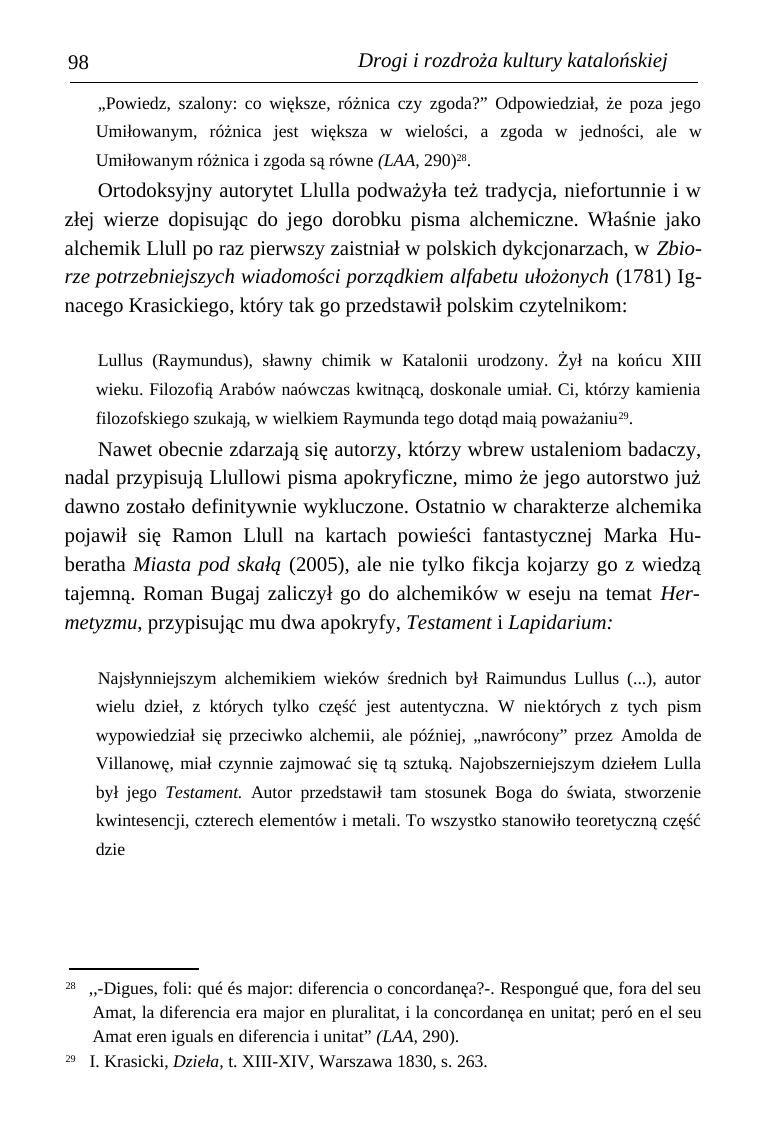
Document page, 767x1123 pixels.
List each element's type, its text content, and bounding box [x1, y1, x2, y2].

text Drogi i rozdroża kultury katalońskiej [358, 48, 701, 72]
text 28 ,,-Digues, foli: qué és major: diferencia o concordanęa?-. Respongué que, fora del seu Amat, la diferencia era major en pluralitat, i la concordanęa en unitat; peró en el seu Amat eren iguals en diferencia i unitat” (LAA, 290). [65, 978, 702, 1046]
text 29 I. Krasicki, Dzieła, t. XIII-XIV, Warszawa 1830, s. 263. [65, 1051, 702, 1071]
text Ortodoksyjny autorytet Llulla podważyła też tradycja, niefortunnie i w złej wierze dopisując do jego dorobku pisma alchemiczne. Właśnie jako alchemik Llull po raz pierwszy zaistniał w polskich dykcjonarzach, w Zbio­rze potrzebniejszych wiadomości porządkiem alfabetu ułożonych (1781) Ig­nacego Krasickiego, który tak go przedstawił polskim czytelnikom: [64, 178, 702, 317]
text Najsłynniejszym alchemikiem wieków średnich był Raimundus Lullus (...), autor wielu dzieł, z których tylko część jest autentyczna. W nie­których z tych pism wypowiedział się przeciwko alchemii, ale później, „nawrócony” przez Amolda de Villanowę, miał czynnie zajmować się tą sztuką. Najobszerniejszym dziełem Lulla był jego Testament. Autor przedstawił tam stosunek Boga do świata, stworzenie kwintesencji, czte­rech elementów i metali. To wszystko stanowiło teoretyczną część dzie­ [96, 668, 702, 859]
text Lullus (Raymundus), sławny chimik w Katalonii urodzony. Żył na koń­cu XIII wieku. Filozofią Arabów naówczas kwitnącą, doskonale umiał. Ci, którzy kamienia filozofskiego szukają, w wielkiem Raymunda tego dotąd maią poważaniu29. [96, 350, 702, 428]
text „Powiedz, szalony: co większe, różnica czy zgoda?” Odpowiedział, że poza jego Umiłowanym, różnica jest większa w wielości, a zgoda w jed­ności, ale w Umiłowanym różnica i zgoda są równe (LAA, 290)28. [96, 93, 702, 170]
text Nawet obecnie zdarzają się autorzy, którzy wbrew ustaleniom badaczy, nadal przypisują Llullowi pisma apokryficzne, mimo że jego autorstwo już dawno zostało definitywnie wykluczone. Ostatnio w charakterze alchemi­ka pojawił się Ramon Llull na kartach powieści fantastycznej Marka Hu- beratha Miasta pod skałą (2005), ale nie tylko fikcja kojarzy go z wiedzą tajemną. Roman Bugaj zaliczył go do alchemików w eseju na temat Her- metyzmu, przypisując mu dwa apokryfy, Testament i Lapidarium: [64, 436, 702, 634]
text 98 [68, 50, 96, 74]
